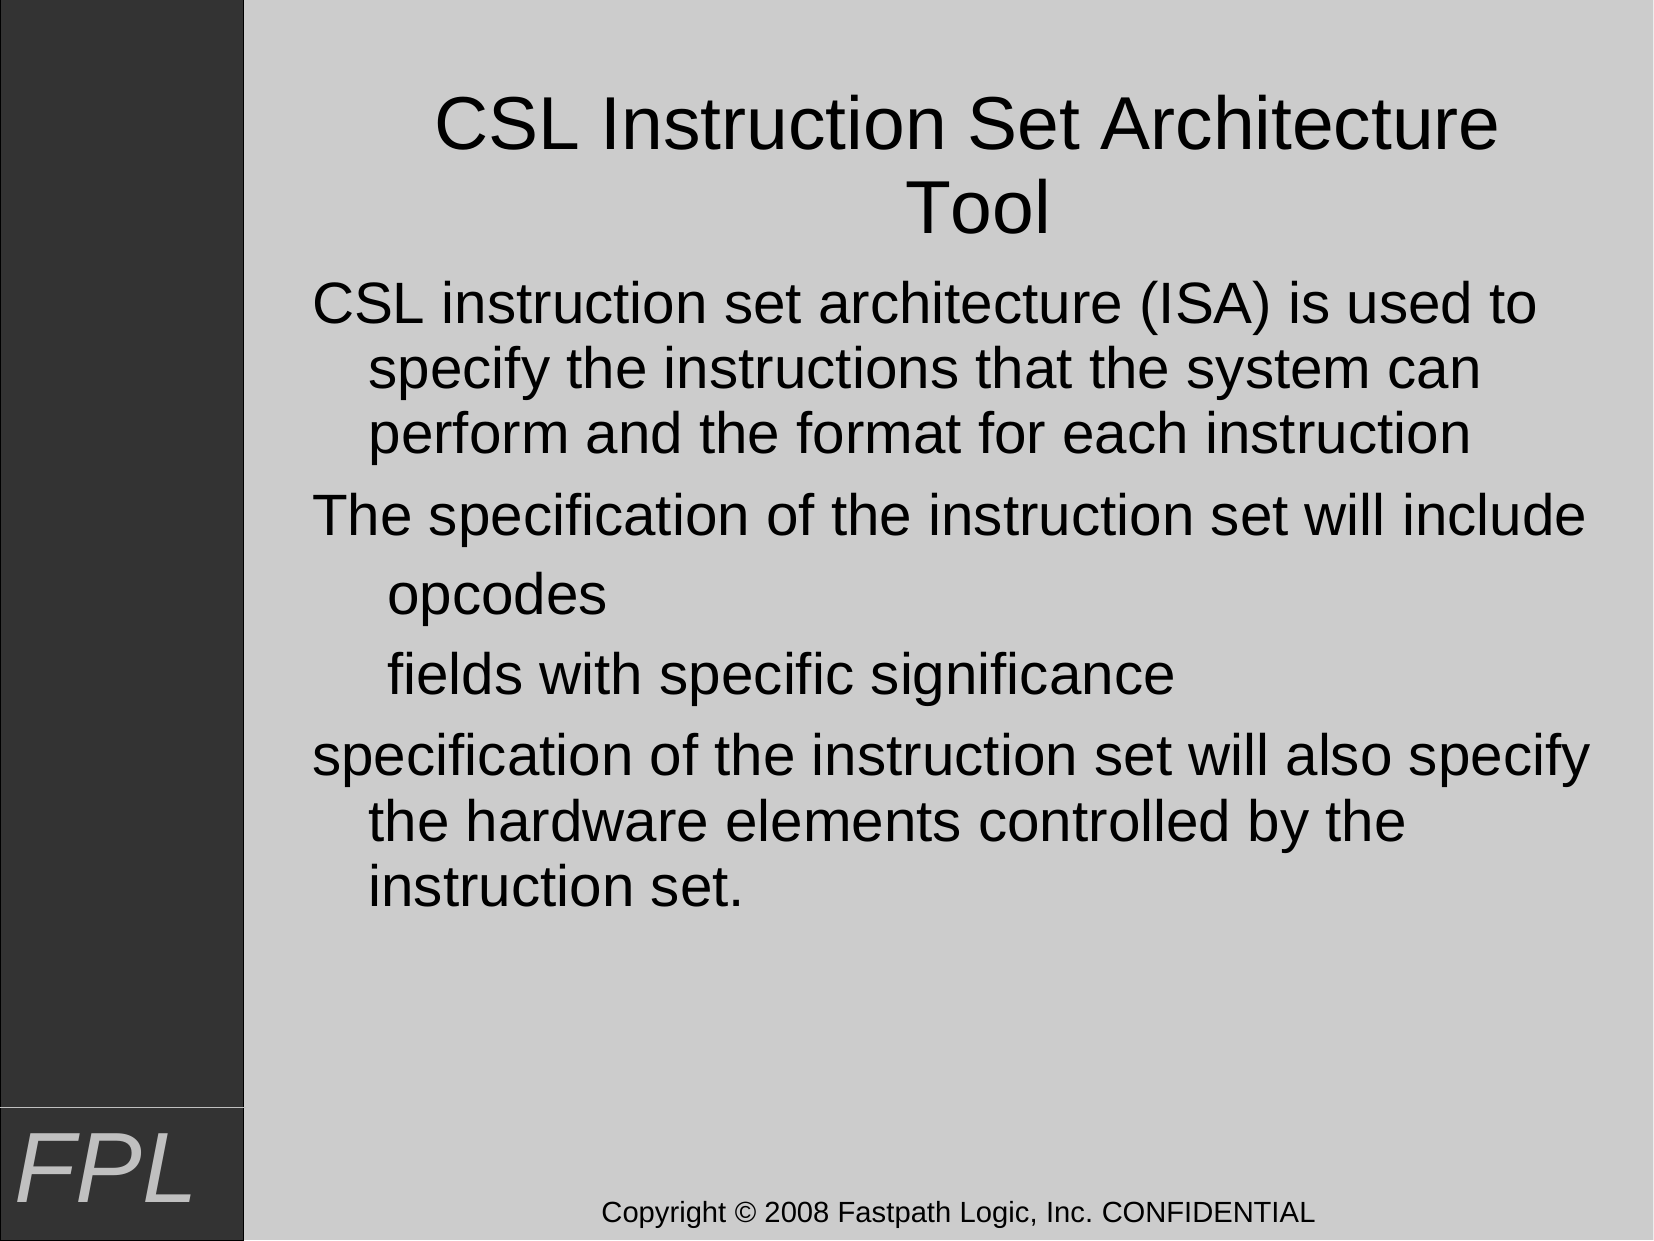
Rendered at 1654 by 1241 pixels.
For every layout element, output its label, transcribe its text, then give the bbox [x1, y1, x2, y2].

list CSL instruction set architecture (ISA) is used to specify the instructions that the system can perform and the format for each instruction The specification of the instruction set will include opcodes fields with specific significance specification of the instruction set will also specify the hardware elements controlled by the instruction set. [312, 270, 1625, 1199]
title CSL Instruction Set Architecture Tool [427, 53, 1530, 270]
